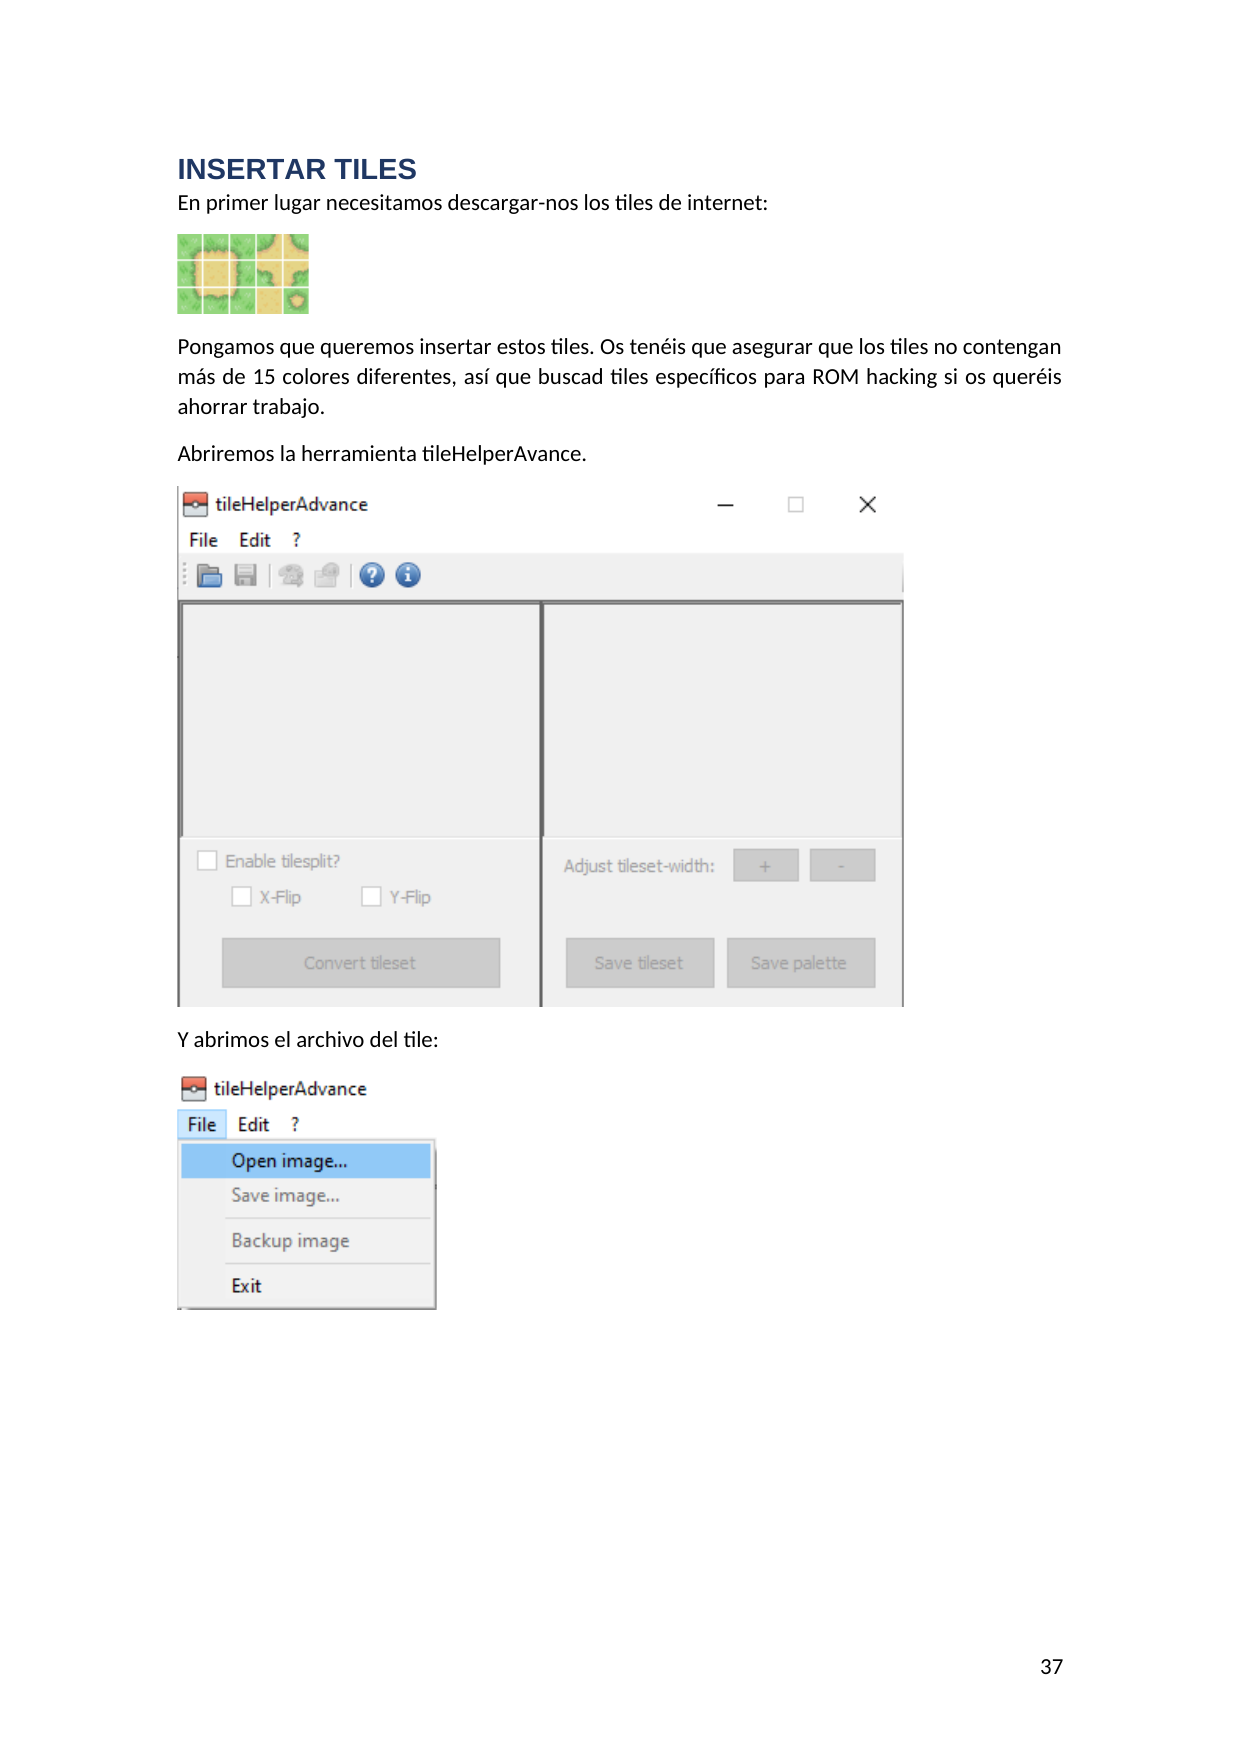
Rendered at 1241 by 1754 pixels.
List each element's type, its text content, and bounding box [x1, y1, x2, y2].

text Pongamos que queremos insertar estos tiles. Os tenéis que asegurar que los tiles no contengan más de 15 colores diferentes, así que buscad tiles específicos para ROM hacking si os queréis ahorrar trabajo. [177, 332, 1063, 420]
picture [177, 486, 904, 1007]
subtitle INSERTAR TILES [177, 152, 1063, 185]
picture [177, 1072, 437, 1310]
picture [177, 234, 309, 314]
text Abriremos la herramienta tileHelperAvance. [177, 439, 1063, 467]
text Y abrimos el archivo del tile: [177, 1025, 1063, 1053]
text En primer lugar necesitamos descargar-nos los tiles de internet: [177, 188, 1063, 216]
